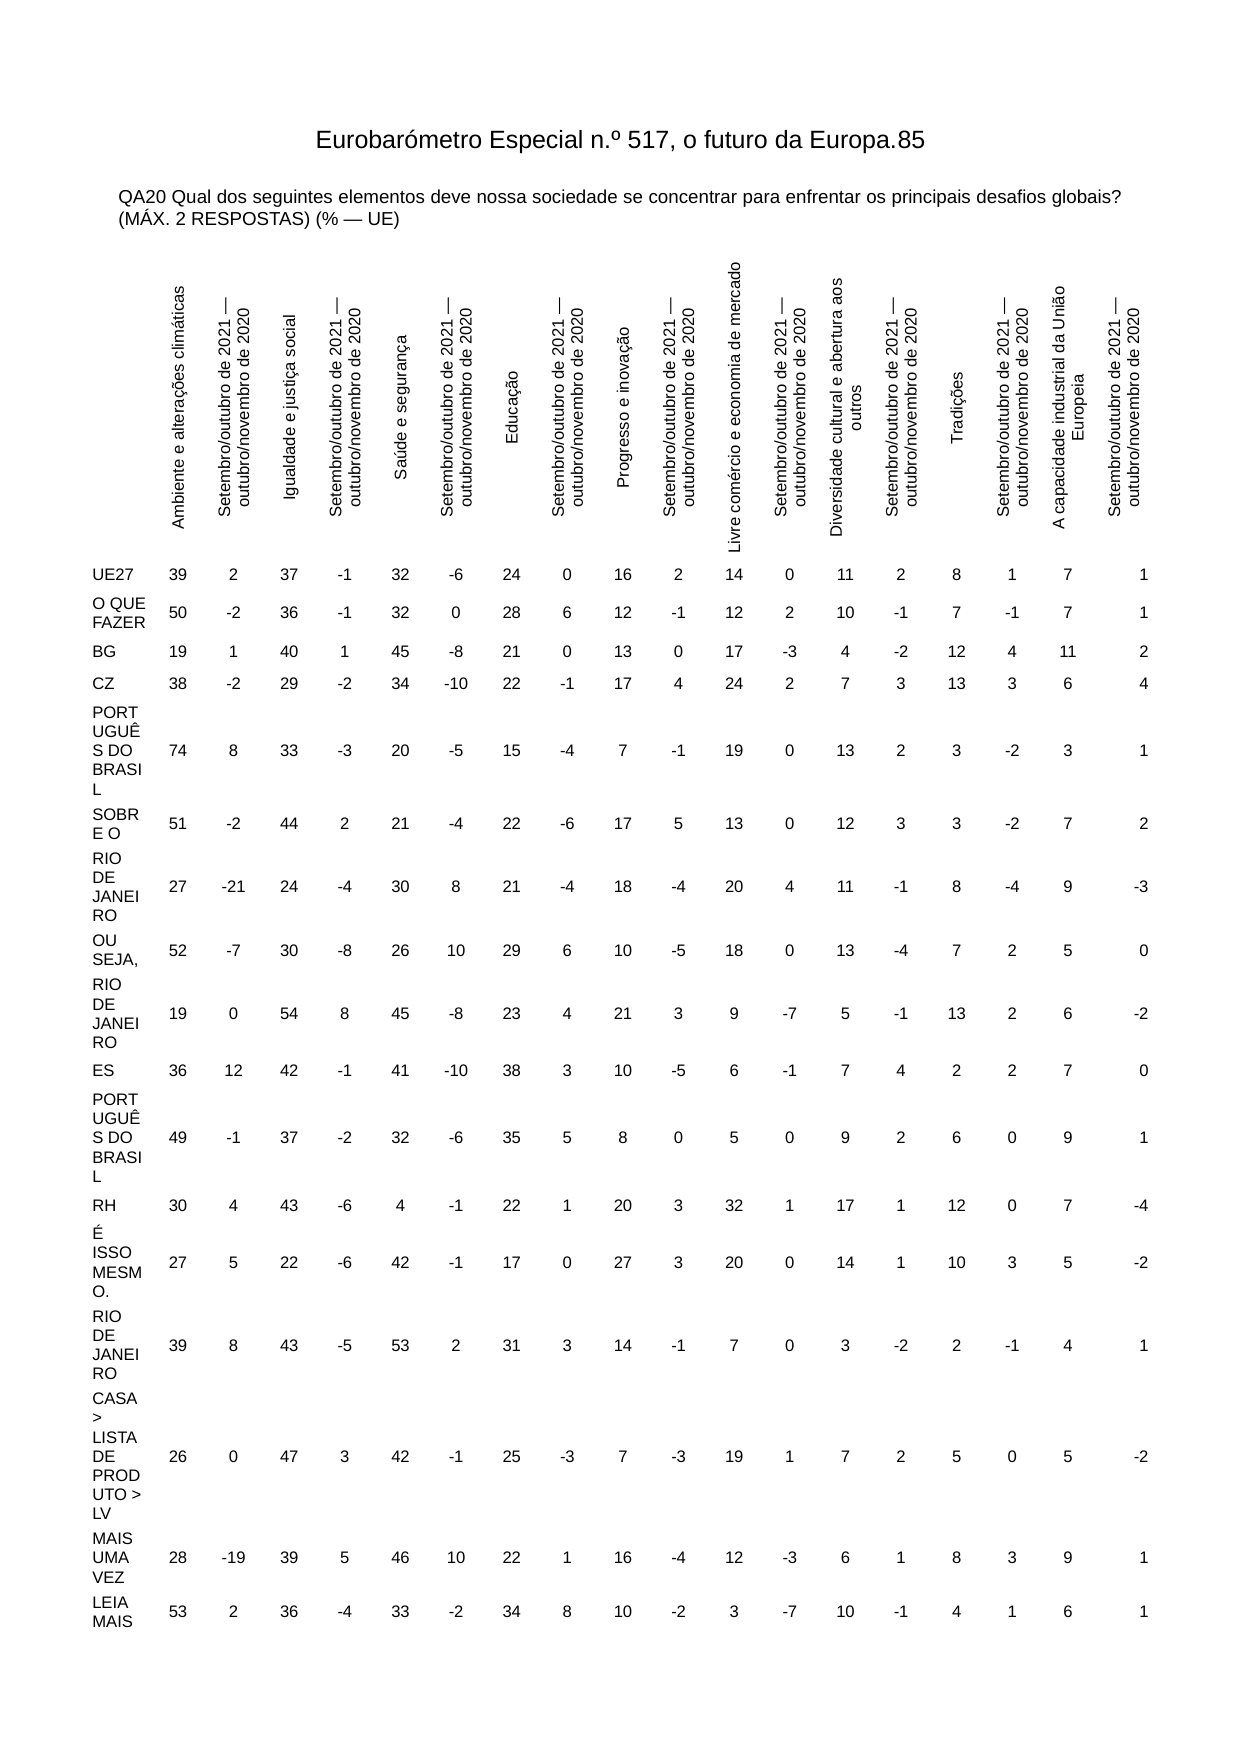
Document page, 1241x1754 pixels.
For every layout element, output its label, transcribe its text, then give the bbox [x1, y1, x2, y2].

table_cell 6 [1040, 667, 1096, 700]
table_cell 29 [484, 928, 539, 972]
table_cell SOBRE O [89, 801, 150, 846]
table_cell 35 [484, 1087, 539, 1189]
table_header Saúde e segurança [373, 257, 428, 558]
table_cell OU SEJA, [89, 928, 150, 972]
table_cell -6 [317, 1189, 372, 1221]
table_cell -4 [873, 928, 929, 972]
table_cell -5 [428, 700, 484, 801]
table_cell 14 [818, 1221, 873, 1304]
table_cell 3 [873, 667, 929, 700]
table_cell 74 [150, 700, 206, 801]
table_cell -1 [651, 591, 706, 635]
table_cell 37 [261, 558, 317, 591]
table_cell 20 [373, 700, 428, 801]
table_cell 0 [539, 558, 595, 591]
table_cell 0 [1096, 1055, 1151, 1087]
table_cell CZ [89, 667, 150, 700]
table_cell -4 [317, 846, 372, 928]
table_cell 37 [261, 1087, 317, 1189]
table_cell 0 [762, 558, 817, 591]
table_cell BG [89, 635, 150, 667]
table_cell 7 [929, 591, 984, 635]
table_cell 4 [984, 635, 1040, 667]
table_cell -1 [651, 700, 706, 801]
table_cell 2 [873, 1087, 929, 1189]
table_cell 7 [1040, 558, 1096, 591]
table_cell 1 [762, 1189, 817, 1221]
table_cell 0 [984, 1189, 1040, 1221]
table_cell 22 [261, 1221, 317, 1304]
table_cell 34 [484, 1590, 539, 1634]
table_cell 33 [373, 1590, 428, 1634]
table_cell RIO DE JANEIRO [89, 846, 150, 928]
table_cell 8 [929, 846, 984, 928]
table_cell 16 [595, 1526, 651, 1589]
table_cell -2 [873, 1304, 929, 1386]
table_cell RH [89, 1189, 150, 1221]
table_cell 32 [373, 558, 428, 591]
table_cell 0 [539, 1221, 595, 1304]
table_cell 0 [762, 1221, 817, 1304]
table_header A capacidade industrial da União Europeia [1040, 257, 1096, 558]
table_cell 47 [261, 1386, 317, 1526]
table_cell -2 [317, 1087, 372, 1189]
table_cell 10 [929, 1221, 984, 1304]
table_cell 46 [373, 1526, 428, 1589]
table_cell 14 [706, 558, 762, 591]
table_cell 17 [484, 1221, 539, 1304]
table_cell 13 [929, 972, 984, 1055]
table_cell 24 [706, 667, 762, 700]
table_header Setembro/outubro de 2021 — outubro/novembro de 2020 [984, 257, 1040, 558]
table_cell -2 [1096, 1386, 1151, 1526]
table_cell 5 [1040, 1221, 1096, 1304]
table_cell 0 [206, 1386, 261, 1526]
table_cell 0 [651, 1087, 706, 1189]
table_cell 4 [929, 1590, 984, 1634]
table_cell 26 [373, 928, 428, 972]
table_cell 1 [873, 1526, 929, 1589]
table_cell 21 [484, 846, 539, 928]
table_cell 20 [595, 1189, 651, 1221]
table_cell 33 [261, 700, 317, 801]
table_cell 3 [984, 1526, 1040, 1589]
table_cell 20 [706, 1221, 762, 1304]
table_cell 1 [1096, 1304, 1151, 1386]
table_cell 15 [484, 700, 539, 801]
table_cell -21 [206, 846, 261, 928]
table_cell 5 [1040, 928, 1096, 972]
table_header Setembro/outubro de 2021 — outubro/novembro de 2020 [762, 257, 817, 558]
table_cell -1 [651, 1304, 706, 1386]
table_cell 12 [818, 801, 873, 846]
table_cell -3 [762, 1526, 817, 1589]
table_cell 4 [873, 1055, 929, 1087]
table_cell 2 [651, 558, 706, 591]
table_header Diversidade cultural e abertura aos outros [818, 257, 873, 558]
table_cell 26 [150, 1386, 206, 1526]
table_cell 53 [373, 1304, 428, 1386]
table_cell 29 [261, 667, 317, 700]
table_cell 24 [261, 846, 317, 928]
table_cell 23 [484, 972, 539, 1055]
table_cell 10 [428, 928, 484, 972]
table_cell 22 [484, 1189, 539, 1221]
table_cell -4 [539, 700, 595, 801]
table_cell 2 [317, 801, 372, 846]
table_cell 40 [261, 635, 317, 667]
table_cell 1 [984, 1590, 1040, 1634]
table_cell 22 [484, 801, 539, 846]
table_cell -2 [317, 667, 372, 700]
table_cell 0 [762, 700, 817, 801]
table_cell 51 [150, 801, 206, 846]
table_cell 7 [595, 1386, 651, 1526]
table_cell 7 [818, 667, 873, 700]
table_cell -2 [206, 591, 261, 635]
table_cell -1 [873, 1590, 929, 1634]
table_cell 25 [484, 1386, 539, 1526]
table_cell -8 [428, 635, 484, 667]
table_cell -4 [651, 846, 706, 928]
table_header Livre comércio e economia de mercado [706, 257, 762, 558]
table_cell 5 [539, 1087, 595, 1189]
table_cell -1 [428, 1221, 484, 1304]
table_cell MAIS UMA VEZ [89, 1526, 150, 1589]
table_cell -1 [317, 1055, 372, 1087]
table_header Setembro/outubro de 2021 — outubro/novembro de 2020 [1096, 257, 1151, 558]
table_cell 7 [818, 1386, 873, 1526]
table_cell 30 [150, 1189, 206, 1221]
table_cell -4 [317, 1590, 372, 1634]
table_cell 1 [1096, 558, 1151, 591]
table_cell -4 [651, 1526, 706, 1589]
table_cell 3 [984, 1221, 1040, 1304]
table_cell 1 [206, 635, 261, 667]
table_cell 7 [818, 1055, 873, 1087]
table_cell 44 [261, 801, 317, 846]
table_cell PORTUGUÊS DO BRASIL [89, 1087, 150, 1189]
table_cell 17 [595, 667, 651, 700]
table_cell -5 [651, 928, 706, 972]
table_cell É ISSO MESMO. [89, 1221, 150, 1304]
table_cell 0 [1096, 928, 1151, 972]
table_cell 3 [929, 801, 984, 846]
table_cell 8 [929, 558, 984, 591]
table_cell -1 [873, 591, 929, 635]
table_cell O QUE FAZER [89, 591, 150, 635]
table_cell -3 [539, 1386, 595, 1526]
table_cell 1 [1096, 1526, 1151, 1589]
table_cell 8 [317, 972, 372, 1055]
table_cell -2 [206, 667, 261, 700]
table_cell 1 [1096, 1590, 1151, 1634]
table_cell 54 [261, 972, 317, 1055]
table_cell 17 [818, 1189, 873, 1221]
table_cell 8 [595, 1087, 651, 1189]
table_cell -4 [539, 846, 595, 928]
table_cell 1 [539, 1526, 595, 1589]
table_cell -8 [317, 928, 372, 972]
table_cell 11 [818, 558, 873, 591]
table_cell 3 [1040, 700, 1096, 801]
table_cell 52 [150, 928, 206, 972]
table_cell -2 [1096, 1221, 1151, 1304]
table_cell 18 [595, 846, 651, 928]
table_cell -10 [428, 667, 484, 700]
table_cell -4 [1096, 1189, 1151, 1221]
table_cell 21 [484, 635, 539, 667]
table_cell 2 [873, 558, 929, 591]
table_cell 0 [762, 928, 817, 972]
table_cell 2 [206, 558, 261, 591]
table_cell -1 [317, 591, 372, 635]
table_cell 0 [984, 1386, 1040, 1526]
table_cell 43 [261, 1304, 317, 1386]
table_cell 17 [595, 801, 651, 846]
table_cell ES [89, 1055, 150, 1087]
table_cell 39 [261, 1526, 317, 1589]
table_cell 16 [595, 558, 651, 591]
table_cell -5 [317, 1304, 372, 1386]
table_cell -7 [762, 972, 817, 1055]
table_cell -3 [1096, 846, 1151, 928]
table_cell 49 [150, 1087, 206, 1189]
table_cell 19 [706, 700, 762, 801]
table_cell -1 [984, 1304, 1040, 1386]
table_cell 5 [1040, 1386, 1096, 1526]
table_cell -3 [762, 635, 817, 667]
table_cell 12 [929, 1189, 984, 1221]
table_cell 32 [373, 1087, 428, 1189]
table_cell 3 [317, 1386, 372, 1526]
table_cell 45 [373, 972, 428, 1055]
table_cell 7 [595, 700, 651, 801]
table_cell 9 [706, 972, 762, 1055]
table_cell 12 [706, 1526, 762, 1589]
table_cell 28 [150, 1526, 206, 1589]
table_cell 5 [818, 972, 873, 1055]
table_cell 7 [1040, 1055, 1096, 1087]
table_cell -4 [984, 846, 1040, 928]
table_cell 42 [373, 1221, 428, 1304]
table_cell 10 [595, 928, 651, 972]
table_cell -4 [428, 801, 484, 846]
table_cell UE27 [89, 558, 150, 591]
table_cell 20 [706, 846, 762, 928]
table_cell 9 [1040, 1087, 1096, 1189]
table_cell 6 [1040, 972, 1096, 1055]
table_cell 32 [706, 1189, 762, 1221]
table_cell 0 [206, 972, 261, 1055]
table_cell 0 [762, 1087, 817, 1189]
table_cell 13 [818, 700, 873, 801]
table_cell 0 [539, 635, 595, 667]
table_cell 9 [1040, 1526, 1096, 1589]
table_cell 1 [873, 1189, 929, 1221]
table_cell 8 [206, 1304, 261, 1386]
table_cell 42 [373, 1386, 428, 1526]
table_cell 17 [706, 635, 762, 667]
table_cell 50 [150, 591, 206, 635]
table_header Setembro/outubro de 2021 — outubro/novembro de 2020 [428, 257, 484, 558]
table_cell -1 [206, 1087, 261, 1189]
table_cell 4 [651, 667, 706, 700]
table_cell 2 [762, 591, 817, 635]
table_cell 3 [929, 700, 984, 801]
table_cell 3 [539, 1055, 595, 1087]
table_cell 19 [706, 1386, 762, 1526]
table_cell -1 [539, 667, 595, 700]
table_header Setembro/outubro de 2021 — outubro/novembro de 2020 [206, 257, 261, 558]
table_cell 10 [595, 1055, 651, 1087]
table_cell 5 [206, 1221, 261, 1304]
table_cell 4 [206, 1189, 261, 1221]
table_cell 9 [1040, 846, 1096, 928]
table_cell -6 [539, 801, 595, 846]
table_cell 36 [261, 591, 317, 635]
table_cell 2 [1096, 635, 1151, 667]
table_cell 13 [818, 928, 873, 972]
table_cell 8 [206, 700, 261, 801]
table_cell 36 [150, 1055, 206, 1087]
table_cell 2 [929, 1304, 984, 1386]
table_cell -6 [428, 558, 484, 591]
table_cell 27 [595, 1221, 651, 1304]
table_cell 8 [539, 1590, 595, 1634]
table_cell 3 [651, 972, 706, 1055]
table_cell -6 [428, 1087, 484, 1189]
table_cell -1 [428, 1386, 484, 1526]
table_cell 3 [984, 667, 1040, 700]
table_cell 2 [873, 1386, 929, 1526]
table_cell 0 [651, 635, 706, 667]
table_cell 6 [818, 1526, 873, 1589]
table_header Setembro/outubro de 2021 — outubro/novembro de 2020 [651, 257, 706, 558]
table_header Setembro/outubro de 2021 — outubro/novembro de 2020 [873, 257, 929, 558]
table_cell 30 [261, 928, 317, 972]
table_cell -1 [873, 972, 929, 1055]
table_header Tradições [929, 257, 984, 558]
table_cell 14 [595, 1304, 651, 1386]
table_cell 42 [261, 1055, 317, 1087]
table_cell 12 [206, 1055, 261, 1087]
table_cell 34 [373, 667, 428, 700]
table_cell 38 [484, 1055, 539, 1087]
table_cell 1 [984, 558, 1040, 591]
table_cell 1 [317, 635, 372, 667]
table_cell -2 [984, 801, 1040, 846]
table_cell -3 [651, 1386, 706, 1526]
table_cell 7 [1040, 591, 1096, 635]
table_cell 21 [595, 972, 651, 1055]
table_cell 6 [539, 928, 595, 972]
table_cell 10 [595, 1590, 651, 1634]
table_cell 3 [873, 801, 929, 846]
table_cell 30 [373, 846, 428, 928]
table_cell 41 [373, 1055, 428, 1087]
table_header Igualdade e justiça social [261, 257, 317, 558]
table_cell 39 [150, 1304, 206, 1386]
table_cell 6 [1040, 1590, 1096, 1634]
table_cell -8 [428, 972, 484, 1055]
table_cell 28 [484, 591, 539, 635]
table_cell PORTUGUÊS DO BRASIL [89, 700, 150, 801]
table_header Setembro/outubro de 2021 — outubro/novembro de 2020 [317, 257, 372, 558]
table_cell 3 [706, 1590, 762, 1634]
text QA20 Qual dos seguintes elementos deve nossa sociedade se concentrar para enfrentar os principais desafios globais? (MÁX. 2 RESPOSTAS) (% — UE) [118, 186, 1122, 229]
table_cell 12 [929, 635, 984, 667]
table_cell 21 [373, 801, 428, 846]
table_cell 0 [762, 801, 817, 846]
table_cell 13 [706, 801, 762, 846]
table_cell -1 [317, 558, 372, 591]
table_cell 19 [150, 972, 206, 1055]
table_cell -2 [984, 700, 1040, 801]
table_cell 4 [818, 635, 873, 667]
table_cell 5 [651, 801, 706, 846]
table_cell 7 [1040, 1189, 1096, 1221]
table_cell -3 [317, 700, 372, 801]
table_cell 8 [428, 846, 484, 928]
table_header Setembro/outubro de 2021 — outubro/novembro de 2020 [539, 257, 595, 558]
table_cell 7 [929, 928, 984, 972]
table_cell 10 [818, 1590, 873, 1634]
table_cell -1 [428, 1189, 484, 1221]
table_cell 1 [1096, 591, 1151, 635]
table_cell 13 [929, 667, 984, 700]
table_cell 22 [484, 1526, 539, 1589]
table_cell 12 [595, 591, 651, 635]
table_header [89, 257, 150, 558]
table_cell LEIA MAIS [89, 1590, 150, 1634]
table_cell 6 [929, 1087, 984, 1189]
table_cell 45 [373, 635, 428, 667]
table_cell 1 [1096, 700, 1151, 801]
table_cell 5 [317, 1526, 372, 1589]
table_cell 7 [1040, 801, 1096, 846]
table_cell 3 [651, 1221, 706, 1304]
table_cell 11 [818, 846, 873, 928]
table_cell 27 [150, 846, 206, 928]
table_cell -1 [762, 1055, 817, 1087]
table_cell 36 [261, 1590, 317, 1634]
table_cell -7 [206, 928, 261, 972]
table_cell 27 [150, 1221, 206, 1304]
table_cell RIO DE JANEIRO [89, 972, 150, 1055]
table_cell 13 [595, 635, 651, 667]
table_cell CASA > LISTA DE PRODUTO > LV [89, 1386, 150, 1526]
table_cell 32 [373, 591, 428, 635]
table_cell -10 [428, 1055, 484, 1087]
table_header Educação [484, 257, 539, 558]
table_cell 39 [150, 558, 206, 591]
table_cell 4 [373, 1189, 428, 1221]
table_cell RIO DE JANEIRO [89, 1304, 150, 1386]
table_cell -6 [317, 1221, 372, 1304]
table_cell -2 [1096, 972, 1151, 1055]
table_cell 4 [1040, 1304, 1096, 1386]
table_cell -2 [428, 1590, 484, 1634]
table_cell 5 [706, 1087, 762, 1189]
table_cell 0 [984, 1087, 1040, 1189]
table_cell 24 [484, 558, 539, 591]
table_cell 4 [539, 972, 595, 1055]
table_cell 3 [651, 1189, 706, 1221]
table_cell 10 [818, 591, 873, 635]
table_cell 8 [929, 1526, 984, 1589]
table_cell 2 [762, 667, 817, 700]
table_cell -19 [206, 1526, 261, 1589]
table_cell 5 [929, 1386, 984, 1526]
table_cell -2 [873, 635, 929, 667]
table_cell 11 [1040, 635, 1096, 667]
table_cell 2 [984, 928, 1040, 972]
table_cell 6 [706, 1055, 762, 1087]
table_cell 4 [1096, 667, 1151, 700]
table_cell -7 [762, 1590, 817, 1634]
table_cell 2 [206, 1590, 261, 1634]
table_cell -2 [651, 1590, 706, 1634]
table_cell 9 [818, 1087, 873, 1189]
table_cell -1 [984, 591, 1040, 635]
table_cell -5 [651, 1055, 706, 1087]
table_cell 4 [762, 846, 817, 928]
table_cell 0 [428, 591, 484, 635]
table_cell 18 [706, 928, 762, 972]
table_cell 12 [706, 591, 762, 635]
table_cell 1 [762, 1386, 817, 1526]
table_cell 38 [150, 667, 206, 700]
table_cell 3 [539, 1304, 595, 1386]
table_cell 31 [484, 1304, 539, 1386]
table_cell 2 [1096, 801, 1151, 846]
table_header Progresso e inovação [595, 257, 651, 558]
table_cell 1 [873, 1221, 929, 1304]
table_cell 1 [1096, 1087, 1151, 1189]
table_cell 2 [873, 700, 929, 801]
table_header Ambiente e alterações climáticas [150, 257, 206, 558]
table_cell 2 [929, 1055, 984, 1087]
table_cell -1 [873, 846, 929, 928]
table_cell 0 [762, 1304, 817, 1386]
table_cell 2 [984, 972, 1040, 1055]
table_cell -2 [206, 801, 261, 846]
table_cell 19 [150, 635, 206, 667]
table_cell 53 [150, 1590, 206, 1634]
table_cell 6 [539, 591, 595, 635]
table_cell 3 [818, 1304, 873, 1386]
table_cell 2 [984, 1055, 1040, 1087]
table_cell 2 [428, 1304, 484, 1386]
table_cell 43 [261, 1189, 317, 1221]
table_cell 10 [428, 1526, 484, 1589]
table_cell 1 [539, 1189, 595, 1221]
table_cell 22 [484, 667, 539, 700]
table_cell 7 [706, 1304, 762, 1386]
